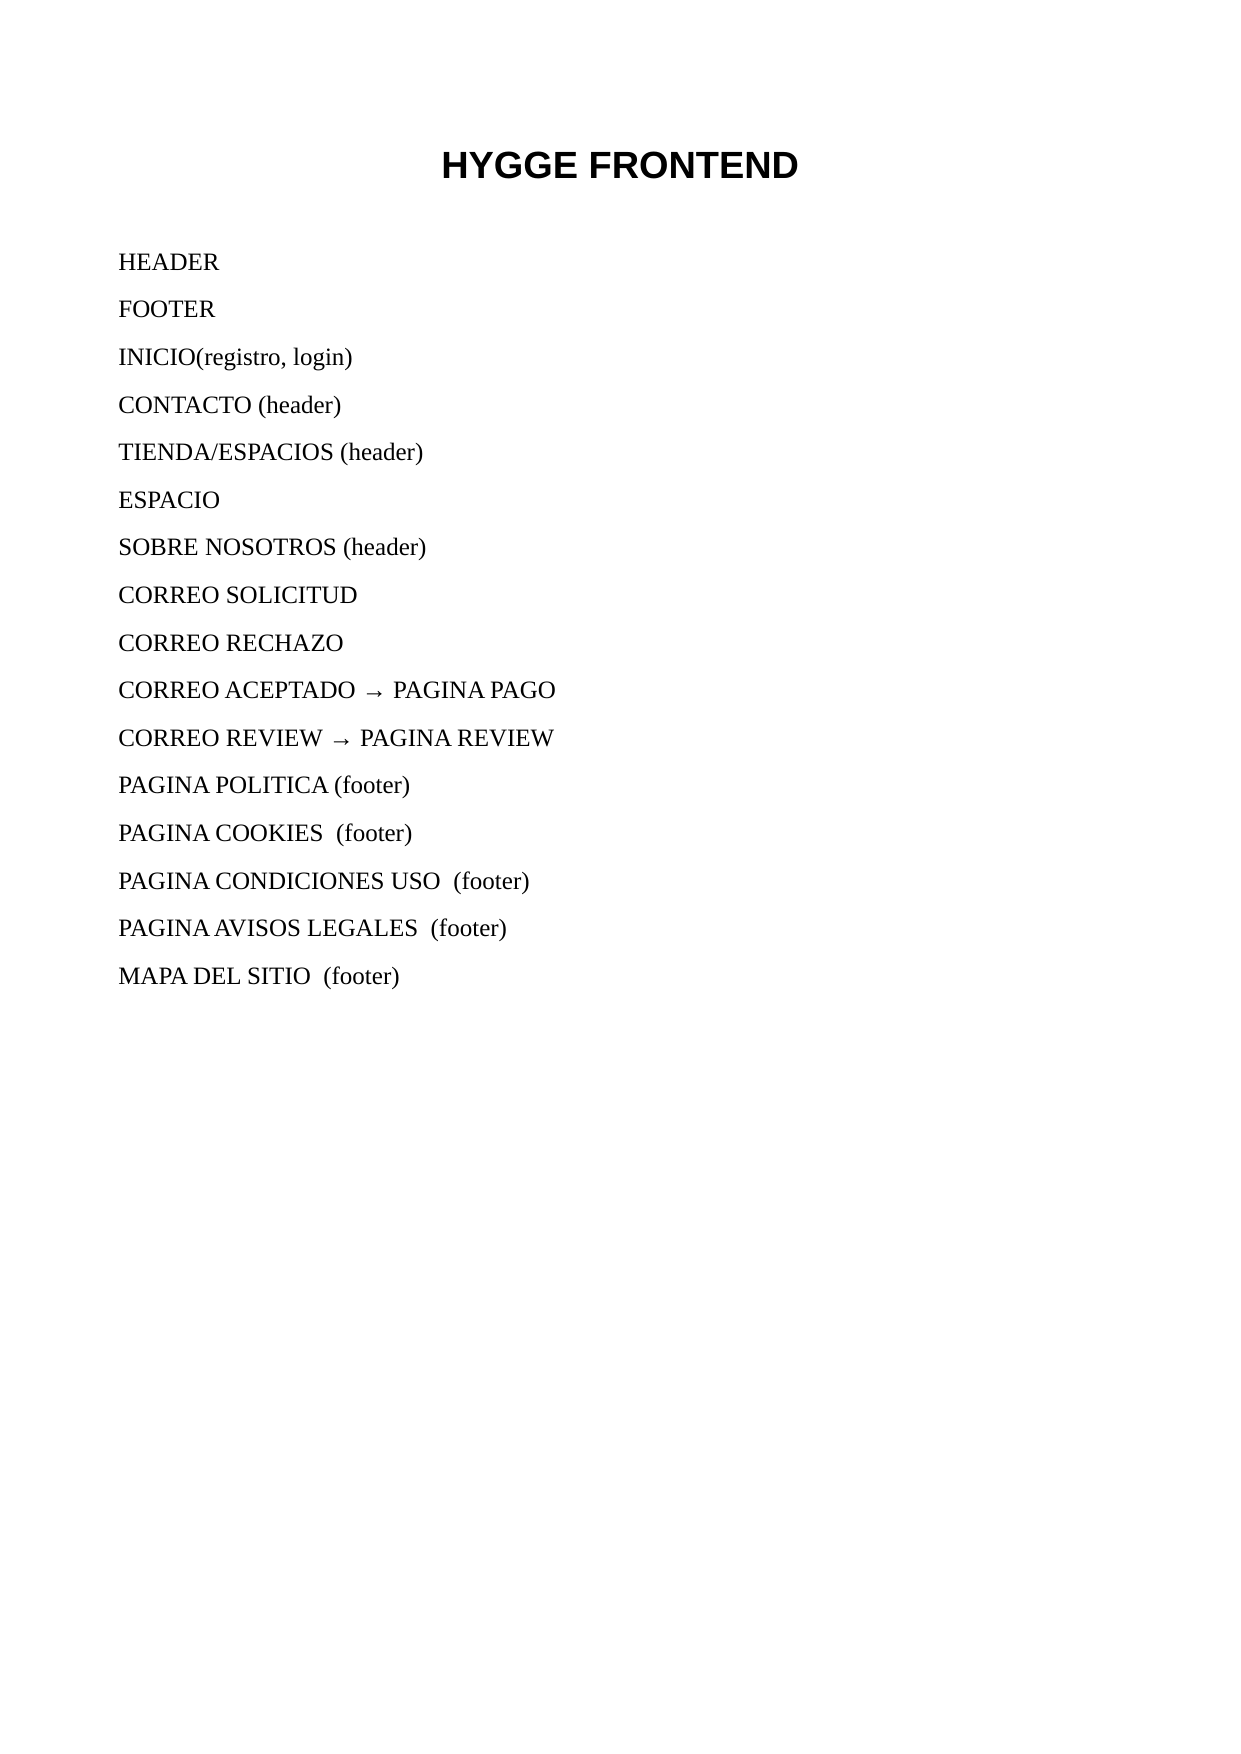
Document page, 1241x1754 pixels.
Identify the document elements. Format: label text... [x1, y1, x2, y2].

text CORREO RECHAZO [118, 628, 1122, 656]
text CORREO ACEPTADO → PAGINA PAGO [118, 675, 1122, 704]
text PAGINA POLITICA (footer) [118, 771, 1122, 799]
text CORREO REVIEW → PAGINA REVIEW [118, 723, 1122, 752]
text PAGINA AVISOS LEGALES (footer) [118, 913, 1122, 942]
text PAGINA CONDICIONES USO (footer) [118, 866, 1122, 894]
text HEADER [118, 247, 1122, 276]
subtitle HYGGE FRONTEND [118, 143, 1122, 187]
text MAPA DEL SITIO (footer) [118, 961, 1122, 990]
text PAGINA COOKIES (footer) [118, 818, 1122, 847]
text CONTACTO (header) [118, 390, 1122, 418]
text SOBRE NOSOTROS (header) [118, 532, 1122, 561]
text CORREO SOLICITUD [118, 580, 1122, 609]
text INICIO(registro, login) [118, 342, 1122, 371]
text FOOTER [118, 294, 1122, 323]
text TIENDA/ESPACIOS (header) [118, 437, 1122, 466]
text ESPACIO [118, 485, 1122, 514]
